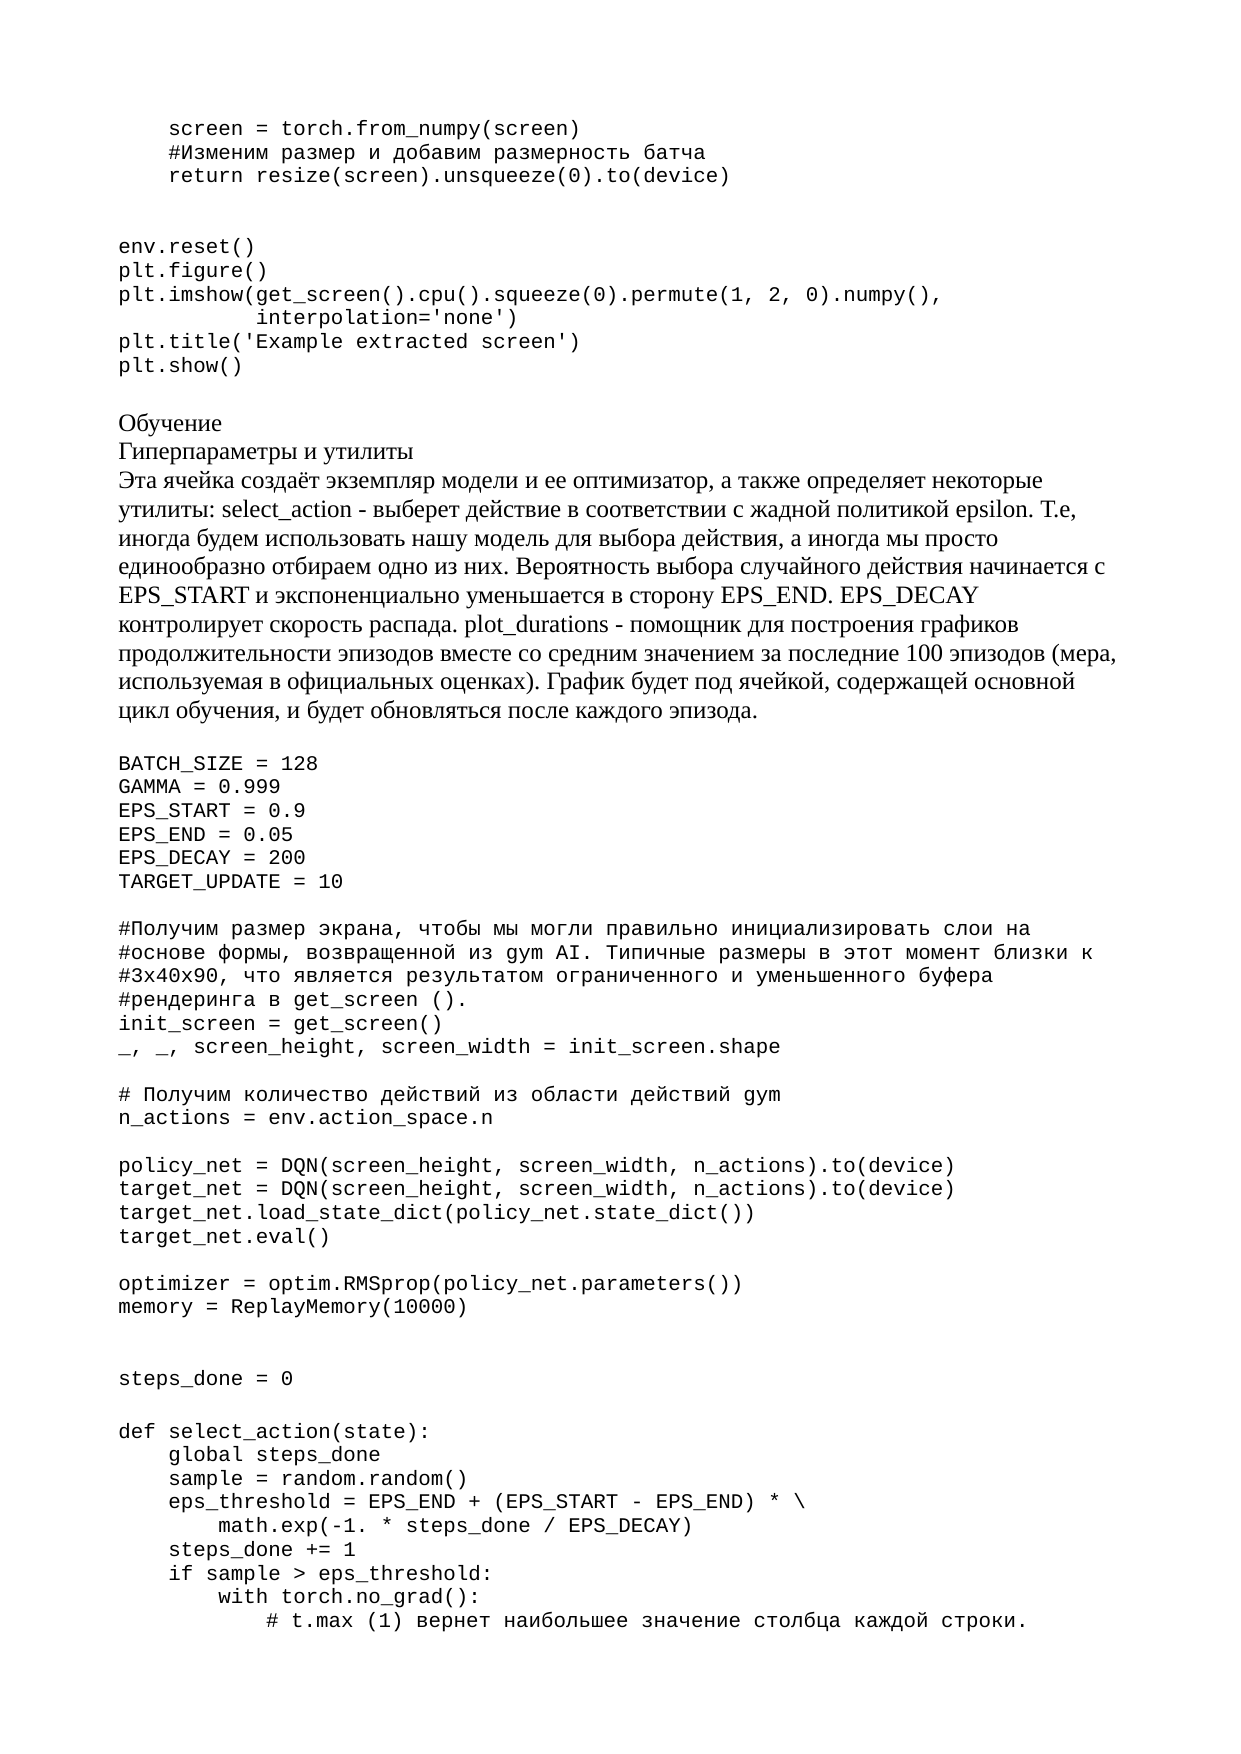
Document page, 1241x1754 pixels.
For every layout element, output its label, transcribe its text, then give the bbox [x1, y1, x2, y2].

text #Изменим размер и добавим размерность батча [118, 142, 1122, 165]
text EPS_START = 0.9 [118, 800, 1122, 824]
text target_net = DQN(screen_height, screen_width, n_actions).to(device) [118, 1178, 1122, 1202]
text TARGET_UPDATE = 10 [118, 871, 1122, 894]
text Гиперпараметры и утилиты [118, 436, 1122, 465]
text plt.imshow(get_screen().cpu().squeeze(0).permute(1, 2, 0).numpy(), [118, 284, 1122, 307]
text _, _, screen_height, screen_width = init_screen.shape [118, 1036, 1122, 1060]
text Эта ячейка создаёт экземпляр модели и ее оптимизатор, а также определяет некоторые утилиты: select_action - выберет действие в соответствии с жадной политикой epsilon. Т.е, иногда будем использовать нашу модель для выбора действия, а иногда мы просто единообразно отбираем одно из них. Вероятность выбора случайного действия начинается с EPS_START и экспоненциально уменьшается в сторону EPS_END. EPS_DECAY контролирует скорость распада. plot_durations - помощник для построения графиков продолжительности эпизодов вместе со средним значением за последние 100 эпизодов (мера, используемая в официальных оценках). График будет под ячейкой, содержащей основной цикл обучения, и будет обновляться после каждого эпизода. [118, 465, 1122, 724]
text steps_done = 0 [118, 1367, 1122, 1391]
text target_net.load_state_dict(policy_net.state_dict()) [118, 1202, 1122, 1226]
text with torch.no_grad(): [118, 1586, 1122, 1610]
text memory = ReplayMemory(10000) [118, 1297, 1122, 1320]
text math.exp(-1. * steps_done / EPS_DECAY) [118, 1515, 1122, 1539]
text GAMMA = 0.999 [118, 776, 1122, 800]
text plt.show() [118, 354, 1122, 378]
text BATCH_SIZE = 128 [118, 753, 1122, 776]
text # t.max (1) вернет наибольшее значение столбца каждой строки. [118, 1610, 1122, 1633]
text global steps_done [118, 1444, 1122, 1468]
text init_screen = get_screen() [118, 1013, 1122, 1036]
text plt.title('Example extracted screen') [118, 331, 1122, 354]
text steps_done += 1 [118, 1539, 1122, 1562]
text screen = torch.from_numpy(screen) [118, 118, 1122, 142]
text #Получим размер экрана, чтобы мы могли правильно инициализировать слои на #основе формы, возвращенной из gym AI. Типичные размеры в этот момент близки к #3x40x90, что является результатом ограниченного и уменьшенного буфера #рендеринга в get_screen (). [118, 918, 1122, 1013]
text if sample > eps_threshold: [118, 1562, 1122, 1586]
text target_net.eval() [118, 1226, 1122, 1249]
text n_actions = env.action_space.n [118, 1107, 1122, 1131]
text env.reset() [118, 236, 1122, 260]
text EPS_END = 0.05 [118, 824, 1122, 847]
text EPS_DECAY = 200 [118, 847, 1122, 871]
text Обучение [118, 408, 1122, 436]
text policy_net = DQN(screen_height, screen_width, n_actions).to(device) [118, 1155, 1122, 1178]
text def select_action(state): [118, 1421, 1122, 1444]
text optimizer = optim.RMSprop(policy_net.parameters()) [118, 1273, 1122, 1297]
text # Получим количество действий из области действий gym [118, 1084, 1122, 1107]
text plt.figure() [118, 260, 1122, 284]
text eps_threshold = EPS_END + (EPS_START - EPS_END) * \ [118, 1492, 1122, 1515]
text sample = random.random() [118, 1468, 1122, 1492]
text return resize(screen).unsqueeze(0).to(device) [118, 165, 1122, 189]
text interpolation='none') [118, 307, 1122, 331]
